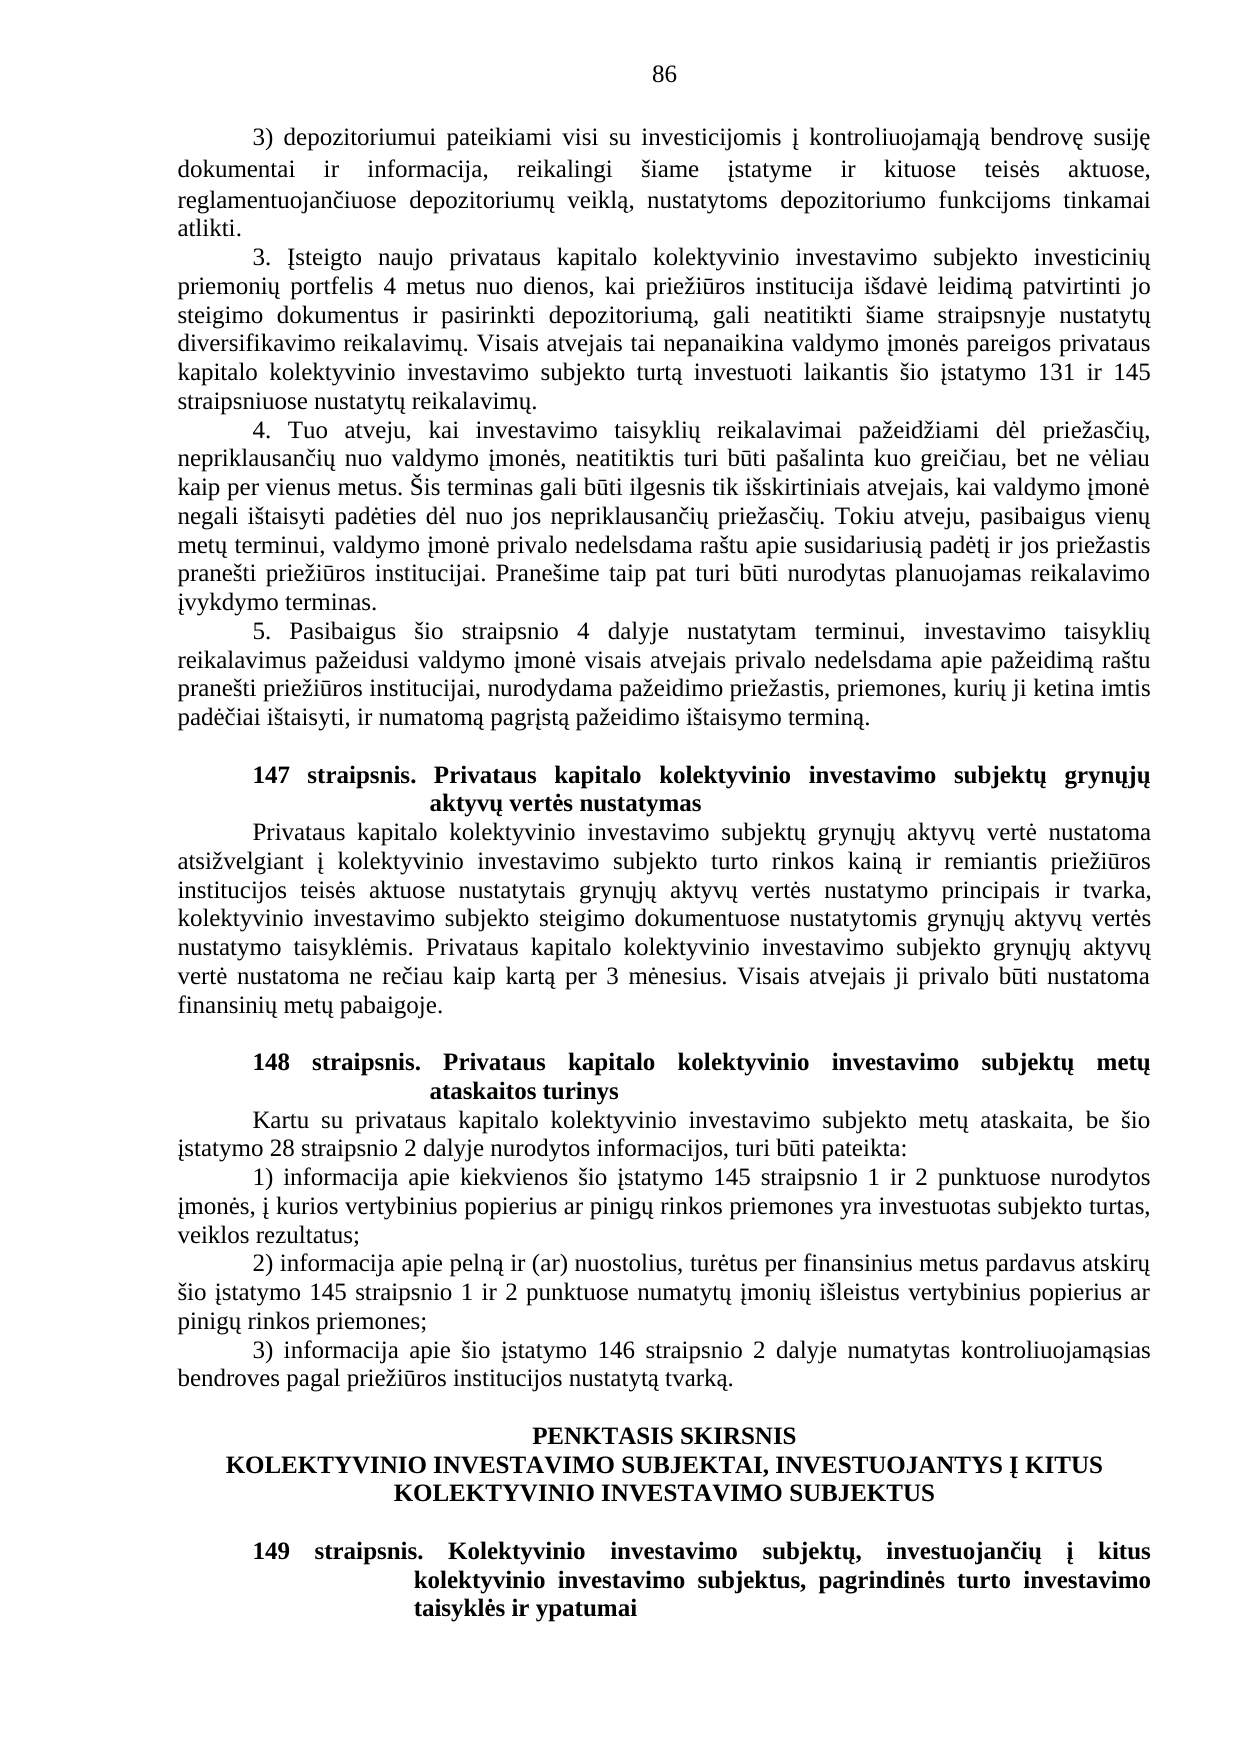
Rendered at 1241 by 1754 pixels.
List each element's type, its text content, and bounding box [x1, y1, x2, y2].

text PENKTASIS SKIRSNIS [177, 1421, 1152, 1450]
text Kartu su privataus kapitalo kolektyvinio investavimo subjekto metų ataskaita, be šio įstatymo 28 straipsnio 2 dalyje nurodytos informacijos, turi būti pateikta: [177, 1105, 1152, 1162]
text 149 straipsnis. Kolektyvinio investavimo subjektų, investuojančių į kitus kolektyvinio investavimo subjektus, pagrindinės turto investavimo taisyklės ir ypatumai [252, 1536, 1152, 1622]
text 3) informacija apie šio įstatymo 146 straipsnio 2 dalyje numatytas kontroliuojamąsias bendroves pagal priežiūros institucijos nustatytą tvarką. [177, 1335, 1152, 1392]
text KOLEKTYVINIO INVESTAVIMO SUBJEKTAI, INVESTUOJANTYS Į KITUS KOLEKTYVINIO INVESTAVIMO SUBJEKTUS [177, 1450, 1152, 1507]
text 4. Tuo atveju, kai investavimo taisyklių reikalavimai pažeidžiami dėl priežasčių, nepriklausančių nuo valdymo įmonės, neatitiktis turi būti pašalinta kuo greičiau, bet ne vėliau kaip per vienus metus. Šis terminas gali būti ilgesnis tik išskirtiniais atvejais, kai valdymo įmonė negali ištaisyti padėties dėl nuo jos nepriklausančių priežasčių. Tokiu atveju, pasibaigus vienų metų terminui, valdymo įmonė privalo nedelsdama raštu apie susidariusią padėtį ir jos priežastis pranešti priežiūros institucijai. Pranešime taip pat turi būti nurodytas planuojamas reikalavimo įvykdymo terminas. [177, 415, 1152, 616]
text 3. Įsteigto naujo privataus kapitalo kolektyvinio investavimo subjekto investicinių priemonių portfelis 4 metus nuo dienos, kai priežiūros institucija išdavė leidimą patvirtinti jo steigimo dokumentus ir pasirinkti depozitoriumą, gali neatitikti šiame straipsnyje nustatytų diversifikavimo reikalavimų. Visais atvejais tai nepanaikina valdymo įmonės pareigos privataus kapitalo kolektyvinio investavimo subjekto turtą investuoti laikantis šio įstatymo 131 ir 145 straipsniuose nustatytų reikalavimų. [177, 242, 1152, 415]
text 5. Pasibaigus šio straipsnio 4 dalyje nustatytam terminui, investavimo taisyklių reikalavimus pažeidusi valdymo įmonė visais atvejais privalo nedelsdama apie pažeidimą raštu pranešti priežiūros institucijai, nurodydama pažeidimo priežastis, priemones, kurių ji ketina imtis padėčiai ištaisyti, ir numatomą pagrįstą pažeidimo ištaisymo terminą. [177, 616, 1152, 731]
text 3) depozitoriumui pateikiami visi su investicijomis į kontroliuojamąją bendrovę susiję dokumentai ir informacija, reikalingi šiame įstatyme ir kituose teisės aktuose, reglamentuojančiuose depozitoriumų veiklą, nustatytoms depozitoriumo funkcijoms tinkamai atlikti. [177, 122, 1152, 242]
text 2) informacija apie pelną ir (ar) nuostolius, turėtus per finansinius metus pardavus atskirų šio įstatymo 145 straipsnio 1 ir 2 punktuose numatytų įmonių išleistus vertybinius popierius ar pinigų rinkos priemones; [177, 1248, 1152, 1335]
text Privataus kapitalo kolektyvinio investavimo subjektų grynųjų aktyvų vertė nustatoma atsižvelgiant į kolektyvinio investavimo subjekto turto rinkos kainą ir remiantis priežiūros institucijos teisės aktuose nustatytais grynųjų aktyvų vertės nustatymo principais ir tvarka, kolektyvinio investavimo subjekto steigimo dokumentuose nustatytomis grynųjų aktyvų vertės nustatymo taisyklėmis. Privataus kapitalo kolektyvinio investavimo subjekto grynųjų aktyvų vertė nustatoma ne rečiau kaip kartą per 3 mėnesius. Visais atvejais ji privalo būti nustatoma finansinių metų pabaigoje. [177, 817, 1152, 1018]
text 1) informacija apie kiekvienos šio įstatymo 145 straipsnio 1 ir 2 punktuose nurodytos įmonės, į kurios vertybinius popierius ar pinigų rinkos priemones yra investuotas subjekto turtas, veiklos rezultatus; [177, 1162, 1152, 1248]
text 148 straipsnis. Privataus kapitalo kolektyvinio investavimo subjektų metų ataskaitos turinys [252, 1047, 1152, 1105]
text 147 straipsnis. Privataus kapitalo kolektyvinio investavimo subjektų grynųjų aktyvų vertės nustatymas [252, 760, 1152, 817]
